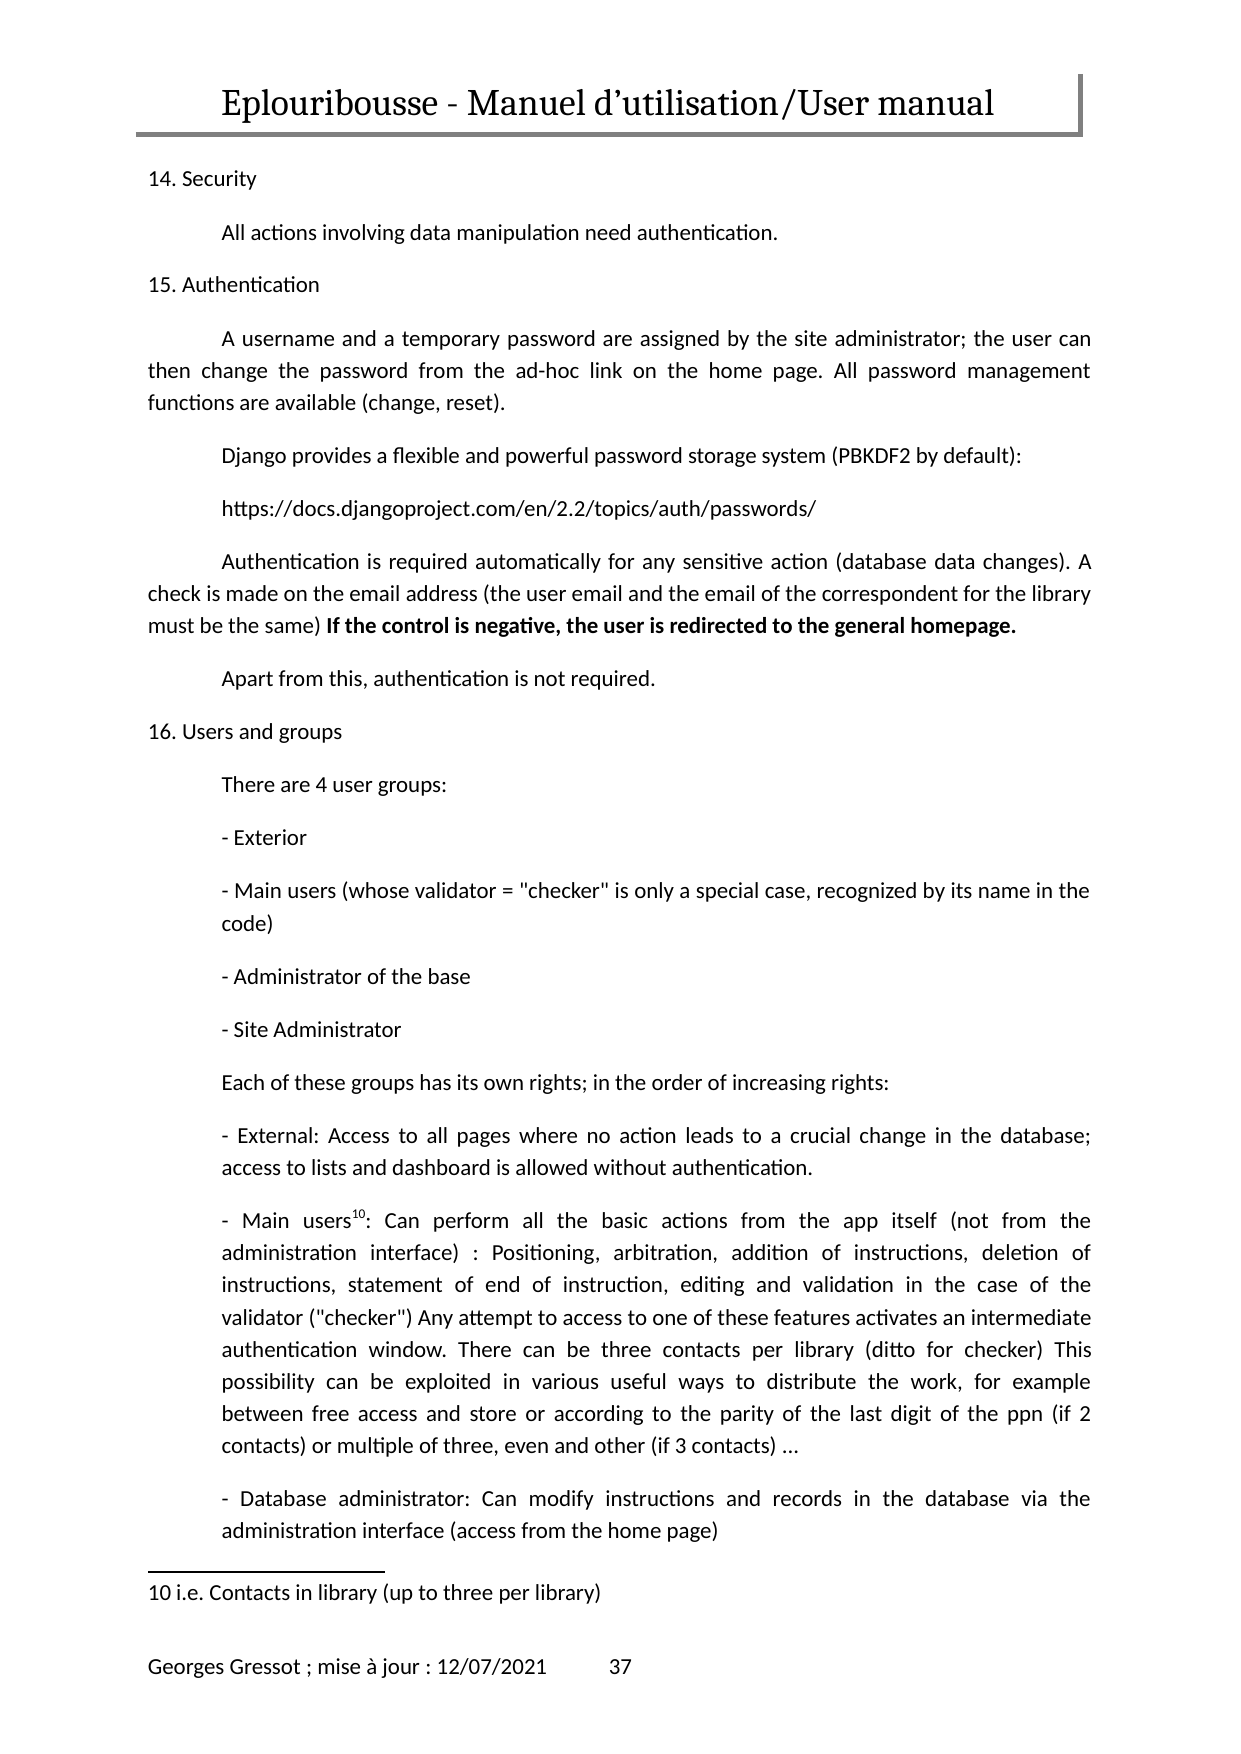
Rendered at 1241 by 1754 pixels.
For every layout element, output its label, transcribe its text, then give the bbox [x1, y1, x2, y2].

text i.e. Contacts in library (up to three per library) [148, 1578, 1093, 1606]
text - Main users (whose validator = "checker" is only a special case, recognized by its name in the code) [221, 877, 1093, 937]
text Each of these groups has its own rights; in the order of increasing rights: [148, 1068, 1093, 1096]
text 16. Users and groups [148, 717, 1093, 746]
text - Site Administrator [221, 1015, 1093, 1043]
text A username and a temporary password are assigned by the site administrator; the user can then change the password from the ad-hoc link on the home page. All password management functions are available (change, reset). [148, 324, 1093, 416]
text https://docs.djangoproject.com/en/2.2/topics/auth/passwords/ [148, 494, 1093, 522]
text 15. Authentication [148, 271, 1093, 299]
text Authentication is required automatically for any sensitive action (database data changes). A check is made on the email address (the user email and the email of the correspondent for the library must be the same) If the control is negative, the user is redirected to the general homepage. [148, 547, 1093, 639]
text - External: Access to all pages where no action leads to a crucial change in the database; access to lists and dashboard is allowed without authentication. [221, 1121, 1093, 1181]
text 14. Security [148, 164, 1093, 193]
text - Database administrator: Can modify instructions and records in the database via the administration interface (access from the home page) [221, 1484, 1093, 1544]
text Django provides a flexible and powerful password storage system (PBKDF2 by default): [148, 441, 1093, 469]
text - Administrator of the base [221, 962, 1093, 990]
text All actions involving data manipulation need authentication. [148, 218, 1093, 246]
text - Main users: Can perform all the basic actions from the app itself (not from the administration interface) : Positioning, arbitration, addition of instructions, deletion of instructions, statement of end of instruction, editing and validation in the case of the validator ("checker") Any attempt to access to one of these features activates an intermediate authentication window. There can be three contacts per library (ditto for checker) This possibility can be exploited in various useful ways to distribute the work, for example between free access and store or according to the parity of the last digit of the ppn (if 2 contacts) or multiple of three, even and other (if 3 contacts) ... [221, 1206, 1093, 1459]
text There are 4 user groups: [148, 771, 1093, 798]
text Apart from this, authentication is not required. [148, 664, 1093, 692]
text - Exterior [221, 823, 1093, 852]
